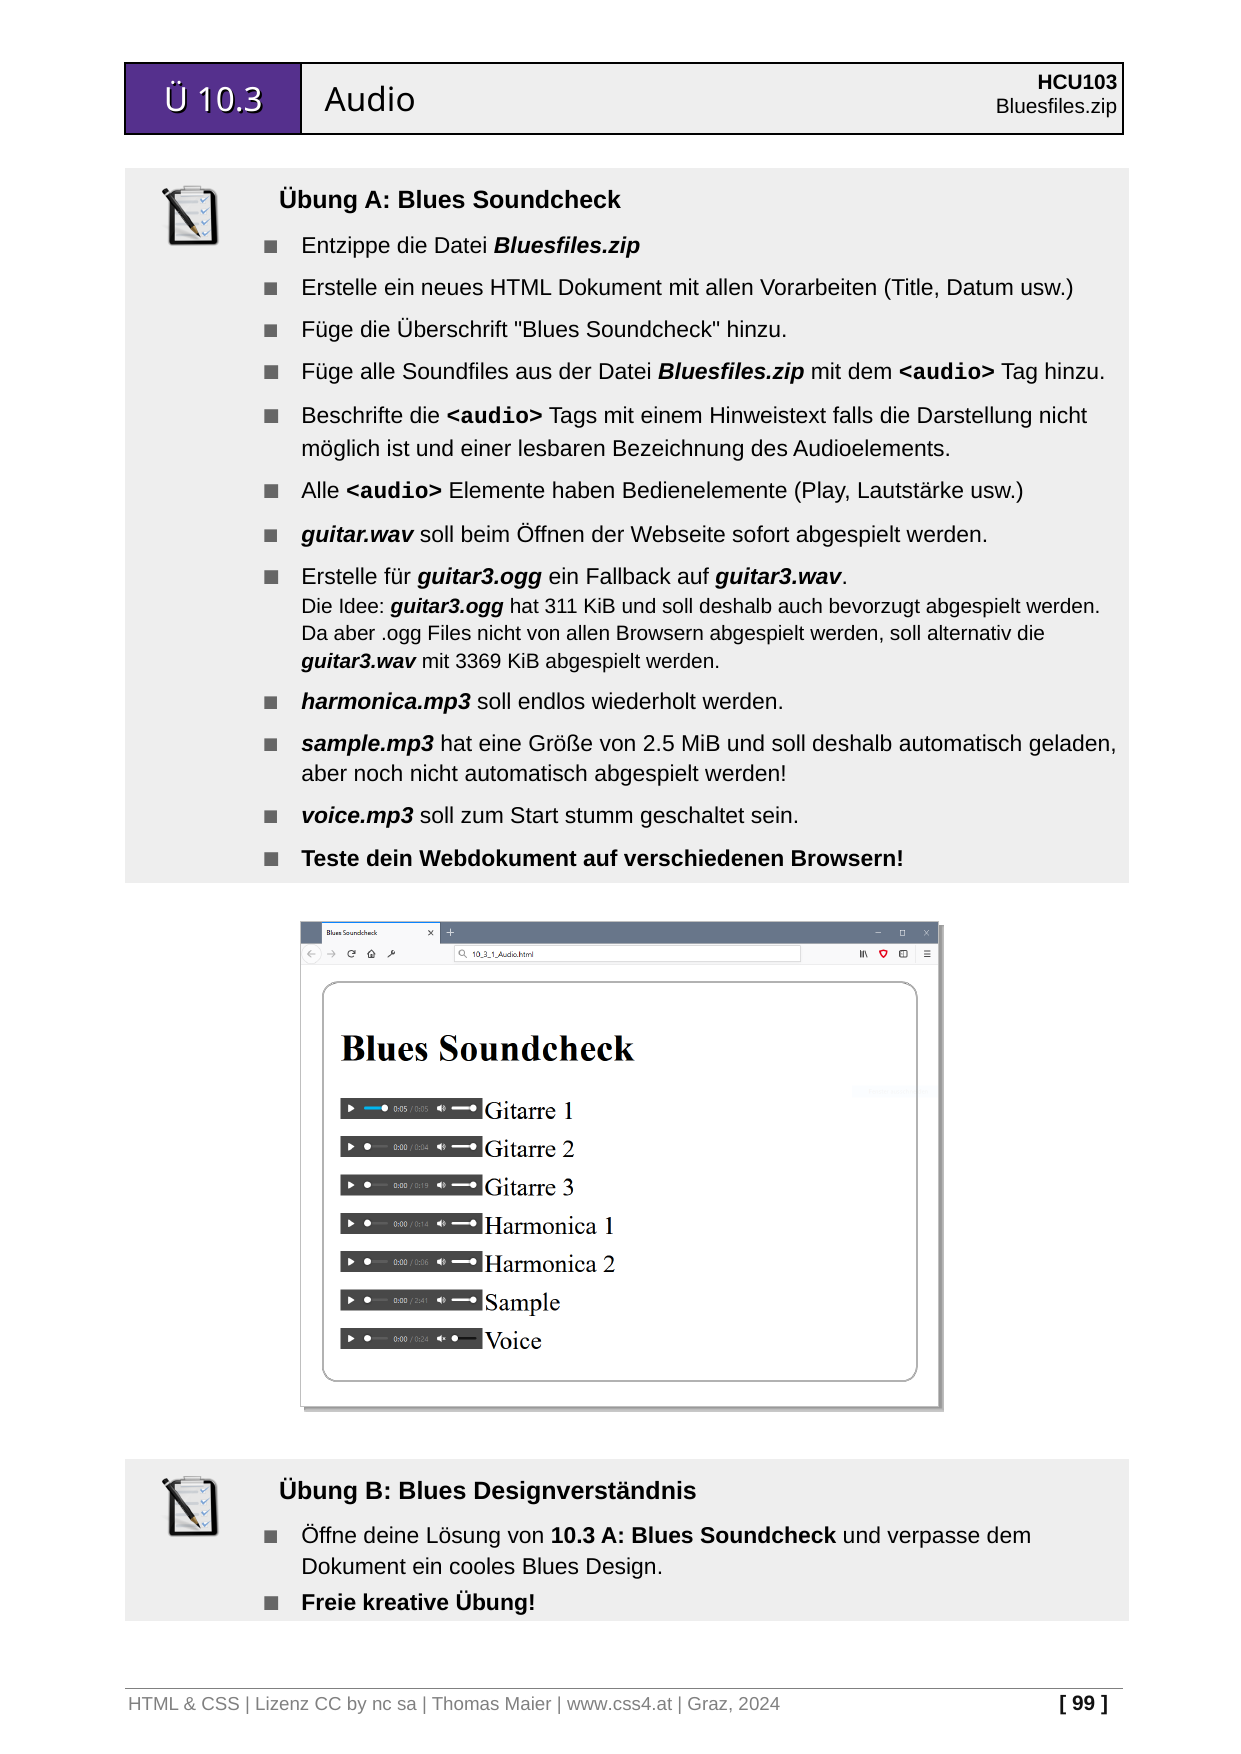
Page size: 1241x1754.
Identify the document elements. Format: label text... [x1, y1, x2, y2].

picture [160, 185, 221, 246]
table_header Audio [302, 64, 888, 133]
picture [301, 922, 938, 1406]
table_header Übung A: Blues Soundcheck Entzippe die Datei Bluesfiles.zip Erstelle ein neues HTML Dokument mit allen Vorarbeiten (Title, Datum usw.) Füge die Überschrift "Blues Soundcheck" hinzu. Füge alle Soundfiles aus der Datei Bluesfiles.zip mit dem <audio> Tag hinzu. Beschrifte die <audio> Tags mit einem Hinweistext falls die Darstellung nicht möglich ist und einer lesbaren Bezeichnung des Audioelements. Alle <audio> Elemente haben Bedienelemente (Play, Lautstärke usw.) guitar.wav soll beim Öffnen der Webseite sofort abgespielt werden. Erstelle für guitar3.ogg ein Fallback auf guitar3.wav. Die Idee: guitar3.ogg hat 311 KiB und soll deshalb auch bevorzugt abgespielt werden. Da aber .ogg Files nicht von allen Browsern abgespielt werden, soll alternativ die guitar3.wav mit 3369 KiB abgespielt werden. harmonica.mp3 soll endlos wiederholt werden. sample.mp3 hat eine Größe von 2.5 MiB und soll deshalb automatisch geladen, aber noch nicht automatisch abgespielt werden! voice.mp3 soll zum Start stumm geschaltet sein. Teste dein Webdokument auf verschiedenen Browsern! [255, 168, 1129, 883]
table_header HCU103 Bluesfiles.zip [888, 64, 1122, 133]
picture [160, 1476, 221, 1537]
table_header [125, 168, 255, 883]
table_header Ü 10.3 [126, 64, 300, 133]
table_header [125, 1459, 255, 1621]
table_header Übung B: Blues Designverständnis Öffne deine Lösung von 10.3 A: Blues Soundcheck und verpasse dem Dokument ein cooles Blues Design. Freie kreative Übung! [255, 1459, 1129, 1621]
